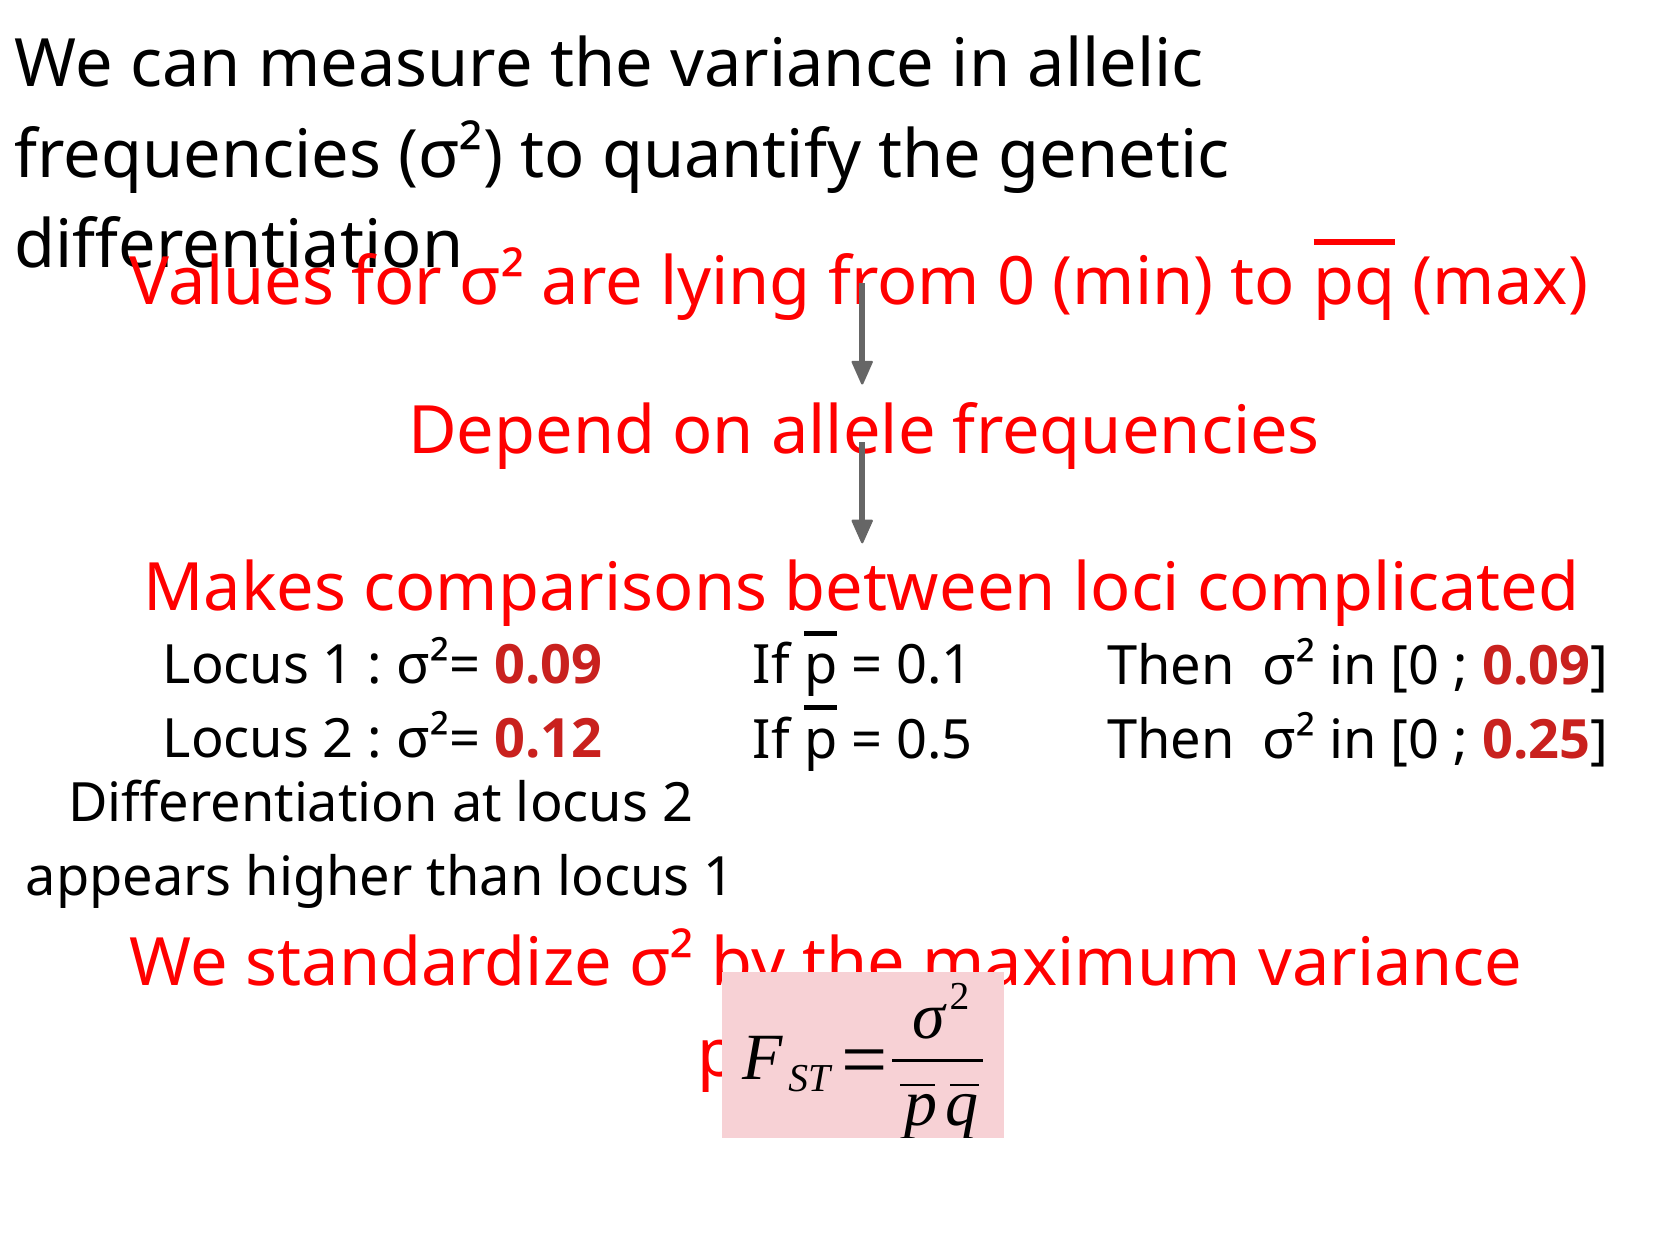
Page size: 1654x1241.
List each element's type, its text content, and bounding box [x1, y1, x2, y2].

text_box If p = 0.1 If p = 0.5 [738, 618, 1092, 751]
text_box Differentiation at locus 2 appears higher than locus 1 [0, 755, 762, 946]
text_box Values for σ² are lying from 0 (min) to pq (max) [70, 225, 1648, 402]
text_box We standardize σ² by the maximum variance possible [11, 907, 1642, 999]
text_box We can measure the variance in allelic frequencies (σ²) to quantify the genetic differentiation [0, 7, 1595, 167]
text_box Makes comparisons between loci complicated [70, 531, 1654, 638]
text_box Locus 1 : σ²= 0.09 Locus 2 : σ²= 0.12 [147, 618, 691, 751]
text_box Then σ² in [0 ; 0.09] Then σ² in [0 ; 0.25] [1092, 618, 1625, 809]
chart [722, 971, 1004, 1138]
text_box Depend on allele frequencies [341, 375, 1388, 462]
